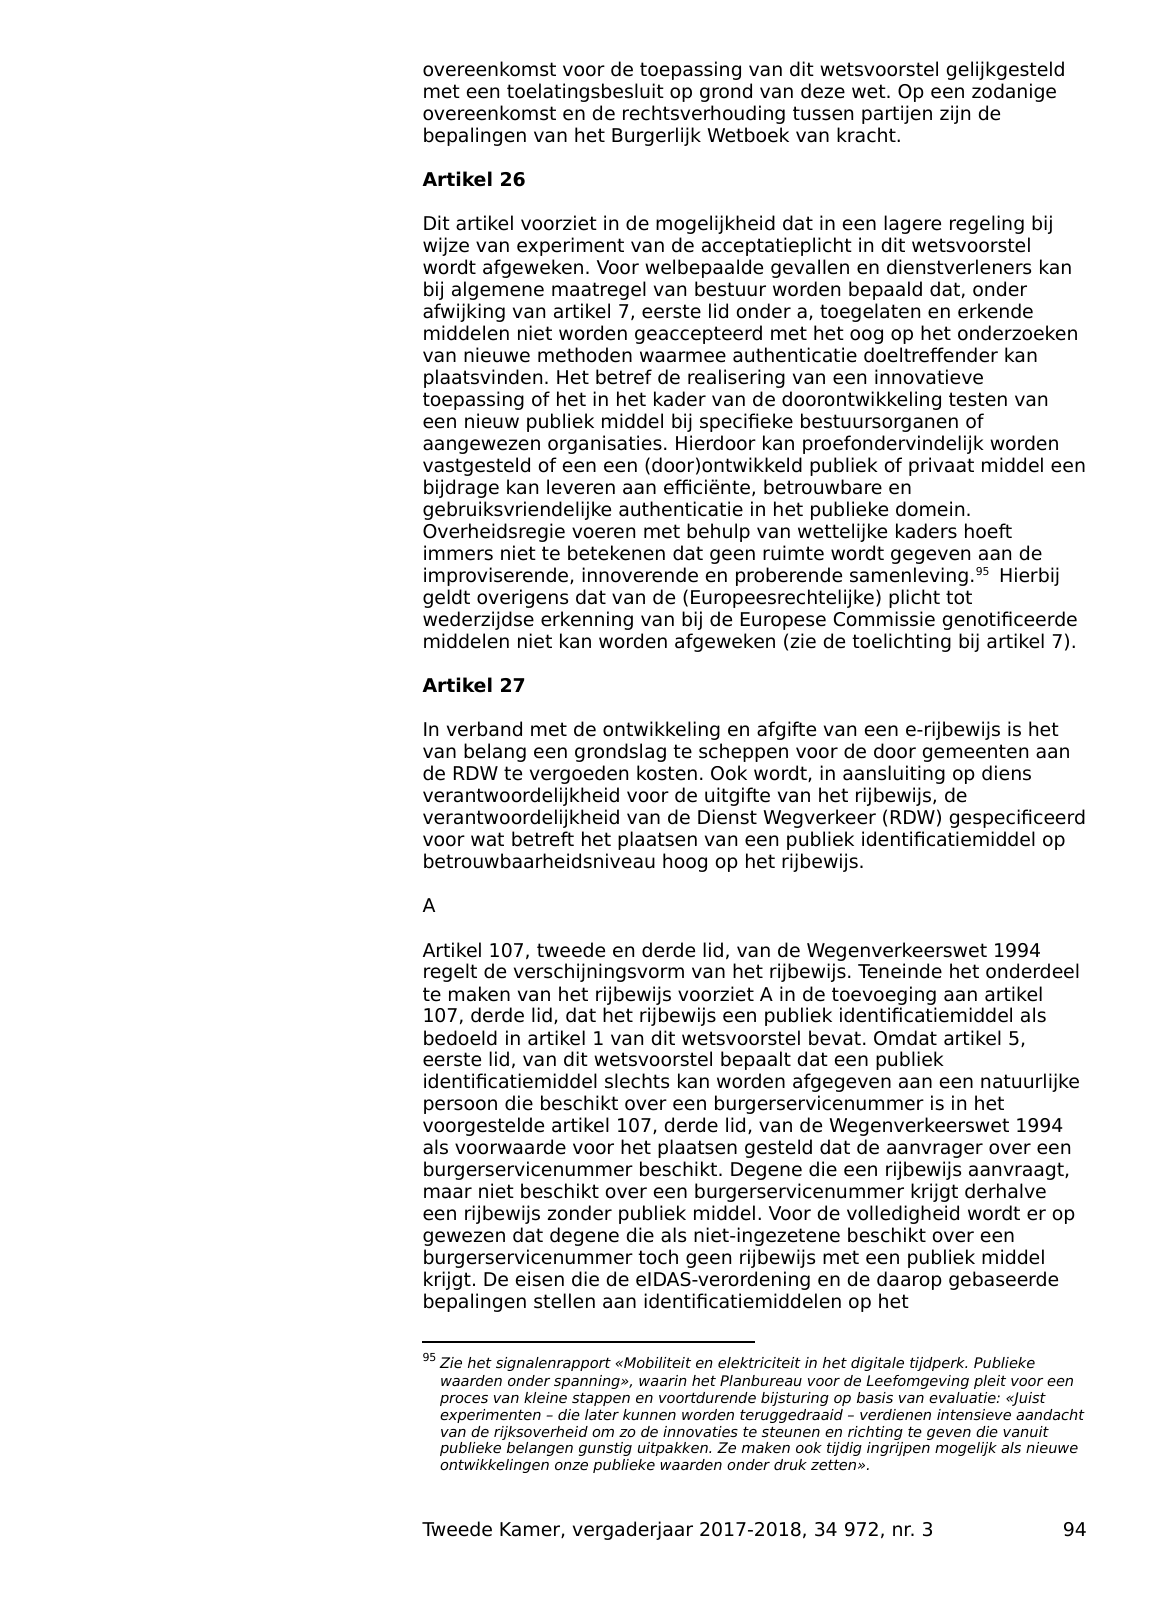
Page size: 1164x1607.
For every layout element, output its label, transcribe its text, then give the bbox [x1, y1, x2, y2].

text overeenkomst voor de toepassing van dit wetsvoorstel gelijkgesteld met een toelatingsbesluit op grond van deze wet. Op een zodanige overeenkomst en de rechtsverhouding tussen partijen zijn de bepalingen van het Burgerlijk Wetboek van kracht. [422, 59, 1087, 147]
text In verband met de ontwikkeling en afgifte van een e-rijbewijs is het van belang een grondslag te scheppen voor de door gemeenten aan de RDW te vergoeden kosten. Ook wordt, in aansluiting op diens verantwoordelijkheid voor de uitgifte van het rijbewijs, de verantwoordelijkheid van de Dienst Wegverkeer (RDW) gespecificeerd voor wat betreft het plaatsen van een publiek identificatiemiddel op betrouwbaarheidsniveau hoog op het rijbewijs. [422, 719, 1087, 873]
subtitle Artikel 26 [422, 169, 1087, 191]
subtitle Artikel 27 [422, 675, 1087, 697]
subtitle A [422, 895, 1087, 917]
text Artikel 107, tweede en derde lid, van de Wegenverkeerswet 1994 regelt de verschijningsvorm van het rijbewijs. Teneinde het onderdeel te maken van het rijbewijs voorziet A in de toevoeging aan artikel 107, derde lid, dat het rijbewijs een publiek identificatiemiddel als bedoeld in artikel 1 van dit wetsvoorstel bevat. Omdat artikel 5, eerste lid, van dit wetsvoorstel bepaalt dat een publiek identificatiemiddel slechts kan worden afgegeven aan een natuurlijke persoon die beschikt over een burgerservicenummer is in het voorgestelde artikel 107, derde lid, van de Wegenverkeerswet 1994 als voorwaarde voor het plaatsen gesteld dat de aanvrager over een burgerservicenummer beschikt. Degene die een rijbewijs aanvraagt, maar niet beschikt over een burgerservicenummer krijgt derhalve een rijbewijs zonder publiek middel. Voor de volledigheid wordt er op gewezen dat degene die als niet-ingezetene beschikt over een burgerservicenummer toch geen rijbewijs met een publiek middel krijgt. De eisen die de eIDAS-verordening en de daarop gebaseerde bepalingen stellen aan identificatiemiddelen op het [422, 939, 1087, 1313]
text Zie het signalenrapport «Mobiliteit en elektriciteit in het digitale tijdperk. Publieke waarden onder spanning», waarin het Planbureau voor de Leefomgeving pleit voor een proces van kleine stappen en voortdurende bijsturing op basis van evaluatie: «Juist experimenten – die later kunnen worden teruggedraaid – verdienen intensieve aandacht van de rijksoverheid om zo de innovaties te steunen en richting te geven die vanuit publieke belangen gunstig uitpakken. Ze maken ook tijdig ingrijpen mogelijk als nieuwe ontwikkelingen onze publieke waarden onder druk zetten». [422, 1351, 1087, 1474]
text Dit artikel voorziet in de mogelijkheid dat in een lagere regeling bij wijze van experiment van de acceptatieplicht in dit wetsvoorstel wordt afgeweken. Voor welbepaalde gevallen en dienstverleners kan bij algemene maatregel van bestuur worden bepaald dat, onder afwijking van artikel 7, eerste lid onder a, toegelaten en erkende middelen niet worden geaccepteerd met het oog op het onderzoeken van nieuwe methoden waarmee authenticatie doeltreffender kan plaatsvinden. Het betref de realisering van een innovatieve toepassing of het in het kader van de doorontwikkeling testen van een nieuw publiek middel bij specifieke bestuursorganen of aangewezen organisaties. Hierdoor kan proefondervindelijk worden vastgesteld of een een (door)ontwikkeld publiek of privaat middel een bijdrage kan leveren aan efficiënte, betrouwbare en gebruiksvriendelijke authenticatie in het publieke domein. Overheidsregie voeren met behulp van wettelijke kaders hoeft immers niet te betekenen dat geen ruimte wordt gegeven aan de improviserende, innoverende en proberende samenleving. Hierbij geldt overigens dat van de (Europeesrechtelijke) plicht tot wederzijdse erkenning van bij de Europese Commissie genotificeerde middelen niet kan worden afgeweken (zie de toelichting bij artikel 7). [422, 213, 1087, 653]
